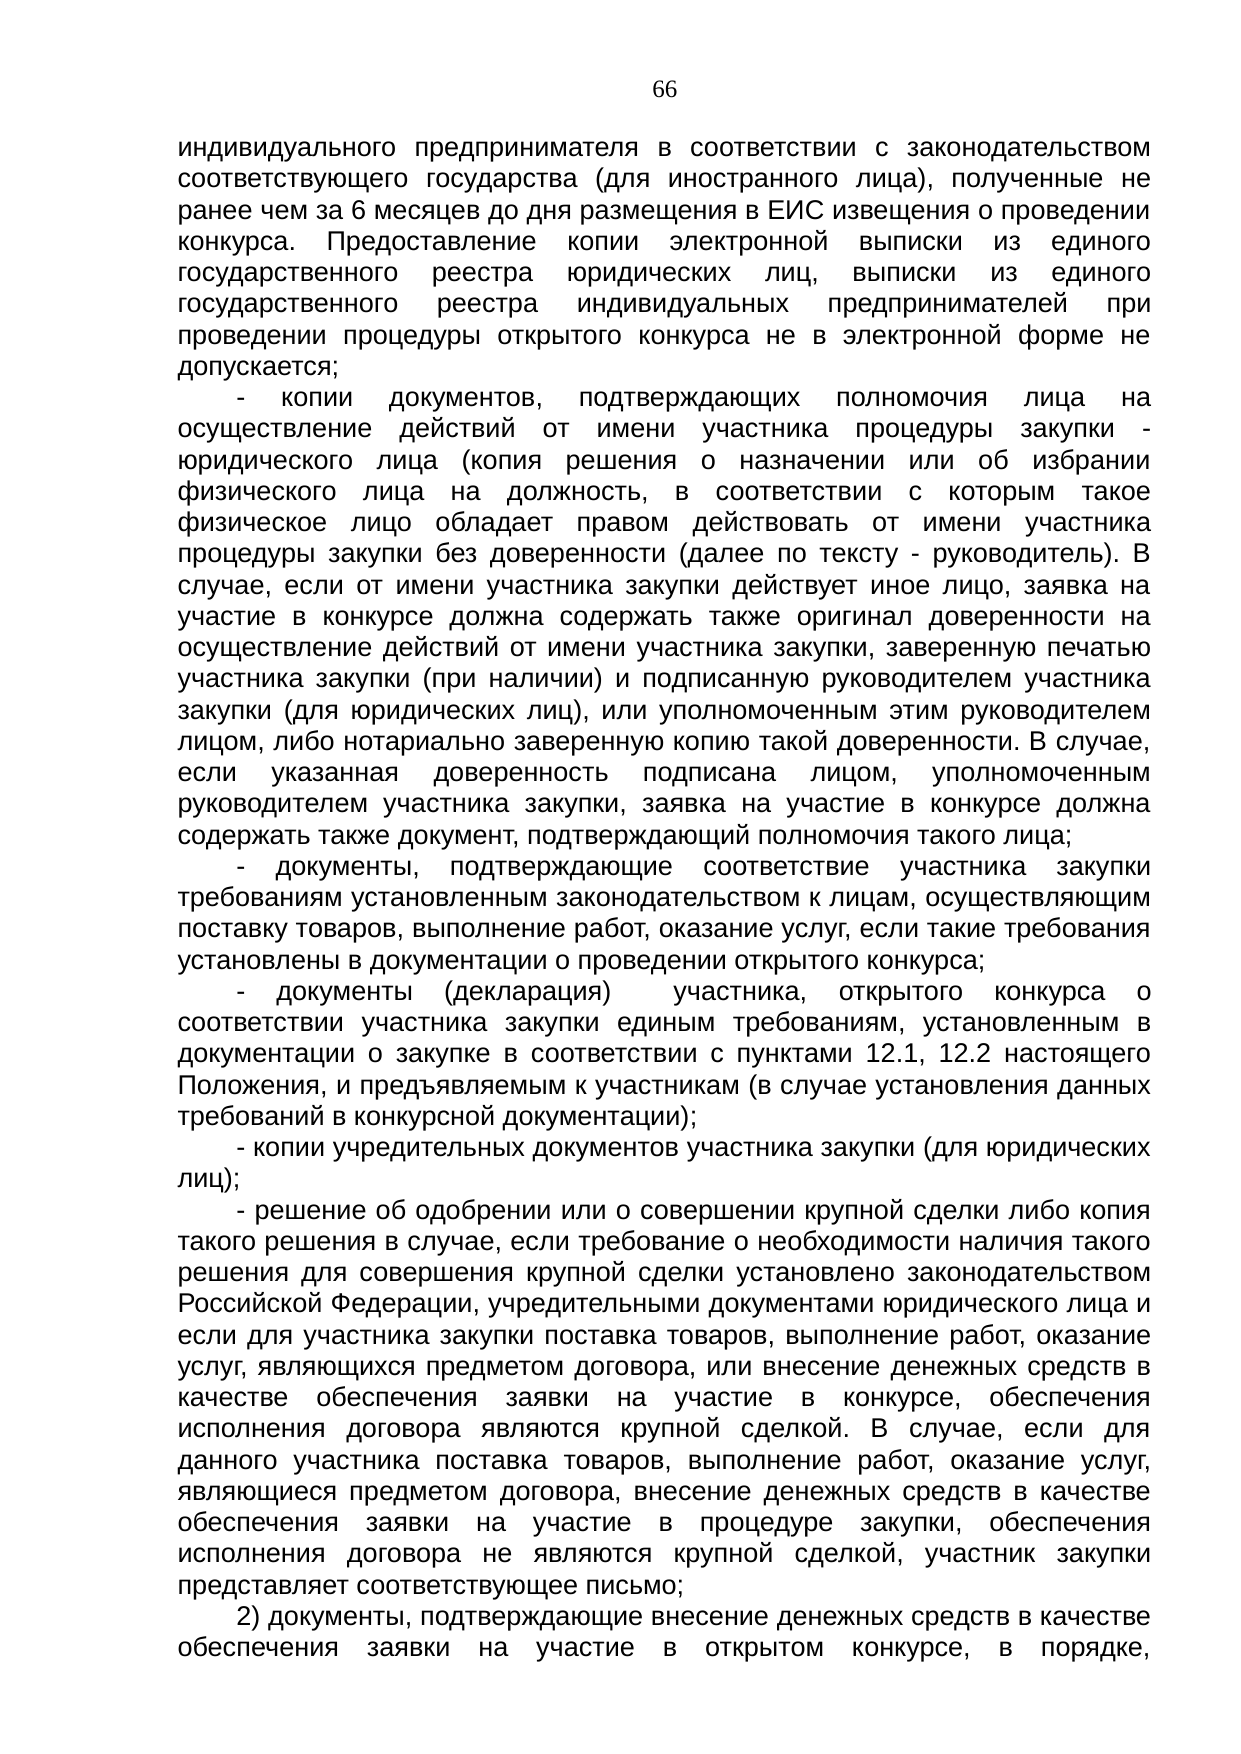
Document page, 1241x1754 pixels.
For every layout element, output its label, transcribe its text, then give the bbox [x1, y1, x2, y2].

text - копии документов, подтверждающих полномочия лица на осуществление действий от имени участника процедуры закупки - юридического лица (копия решения о назначении или об избрании физического лица на должность, в соответствии с которым такое физическое лицо обладает правом действовать от имени участника процедуры закупки без доверенности (далее по тексту - руководитель). В случае, если от имени участника закупки действует иное лицо, заявка на участие в конкурсе должна содержать также оригинал доверенности на осуществление действий от имени участника закупки, заверенную печатью участника закупки (при наличии) и подписанную руководителем участника закупки (для юридических лиц), или уполномоченным этим руководителем лицом, либо нотариально заверенную копию такой доверенности. В случае, если указанная доверенность подписана лицом, уполномоченным руководителем участника закупки, заявка на участие в конкурсе должна содержать также документ, подтверждающий полномочия такого лица; [177, 381, 1152, 850]
text 2) документы, подтверждающие внесение денежных средств в качестве обеспечения заявки на участие в открытом конкурсе, в порядке, [177, 1600, 1152, 1662]
text - копии учредительных документов участника закупки (для юридических лиц); [177, 1131, 1152, 1194]
text - документы, подтверждающие соответствие участника закупки требованиям установленным законодательством к лицам, осуществляющим поставку товаров, выполнение работ, оказание услуг, если такие требования установлены в документации о проведении открытого конкурса; [177, 850, 1152, 975]
text - решение об одобрении или о совершении крупной сделки либо копия такого решения в случае, если требование о необходимости наличия такого решения для совершения крупной сделки установлено законодательством Российской Федерации, учредительными документами юридического лица и если для участника закупки поставка товаров, выполнение работ, оказание услуг, являющихся предметом договора, или внесение денежных средств в качестве обеспечения заявки на участие в конкурсе, обеспечения исполнения договора являются крупной сделкой. В случае, если для данного участника поставка товаров, выполнение работ, оказание услуг, являющиеся предметом договора, внесение денежных средств в качестве обеспечения заявки на участие в процедуре закупки, обеспечения исполнения договора не являются крупной сделкой, участник закупки представляет соответствующее письмо; [177, 1194, 1152, 1600]
text индивидуального предпринимателя в соответствии с законодательством соответствующего государства (для иностранного лица), полученные не ранее чем за 6 месяцев до дня размещения в ЕИС извещения о проведении конкурса. Предоставление копии электронной выписки из единого государственного реестра юридических лиц, выписки из единого государственного реестра индивидуальных предпринимателей при проведении процедуры открытого конкурса не в электронной форме не допускается; [177, 131, 1152, 381]
text - документы (декларация) участника, открытого конкурса о соответствии участника закупки единым требованиям, установленным в документации о закупке в соответствии с пунктами 12.1, 12.2 настоящего Положения, и предъявляемым к участникам (в случае установления данных требований в конкурсной документации); [177, 975, 1152, 1131]
